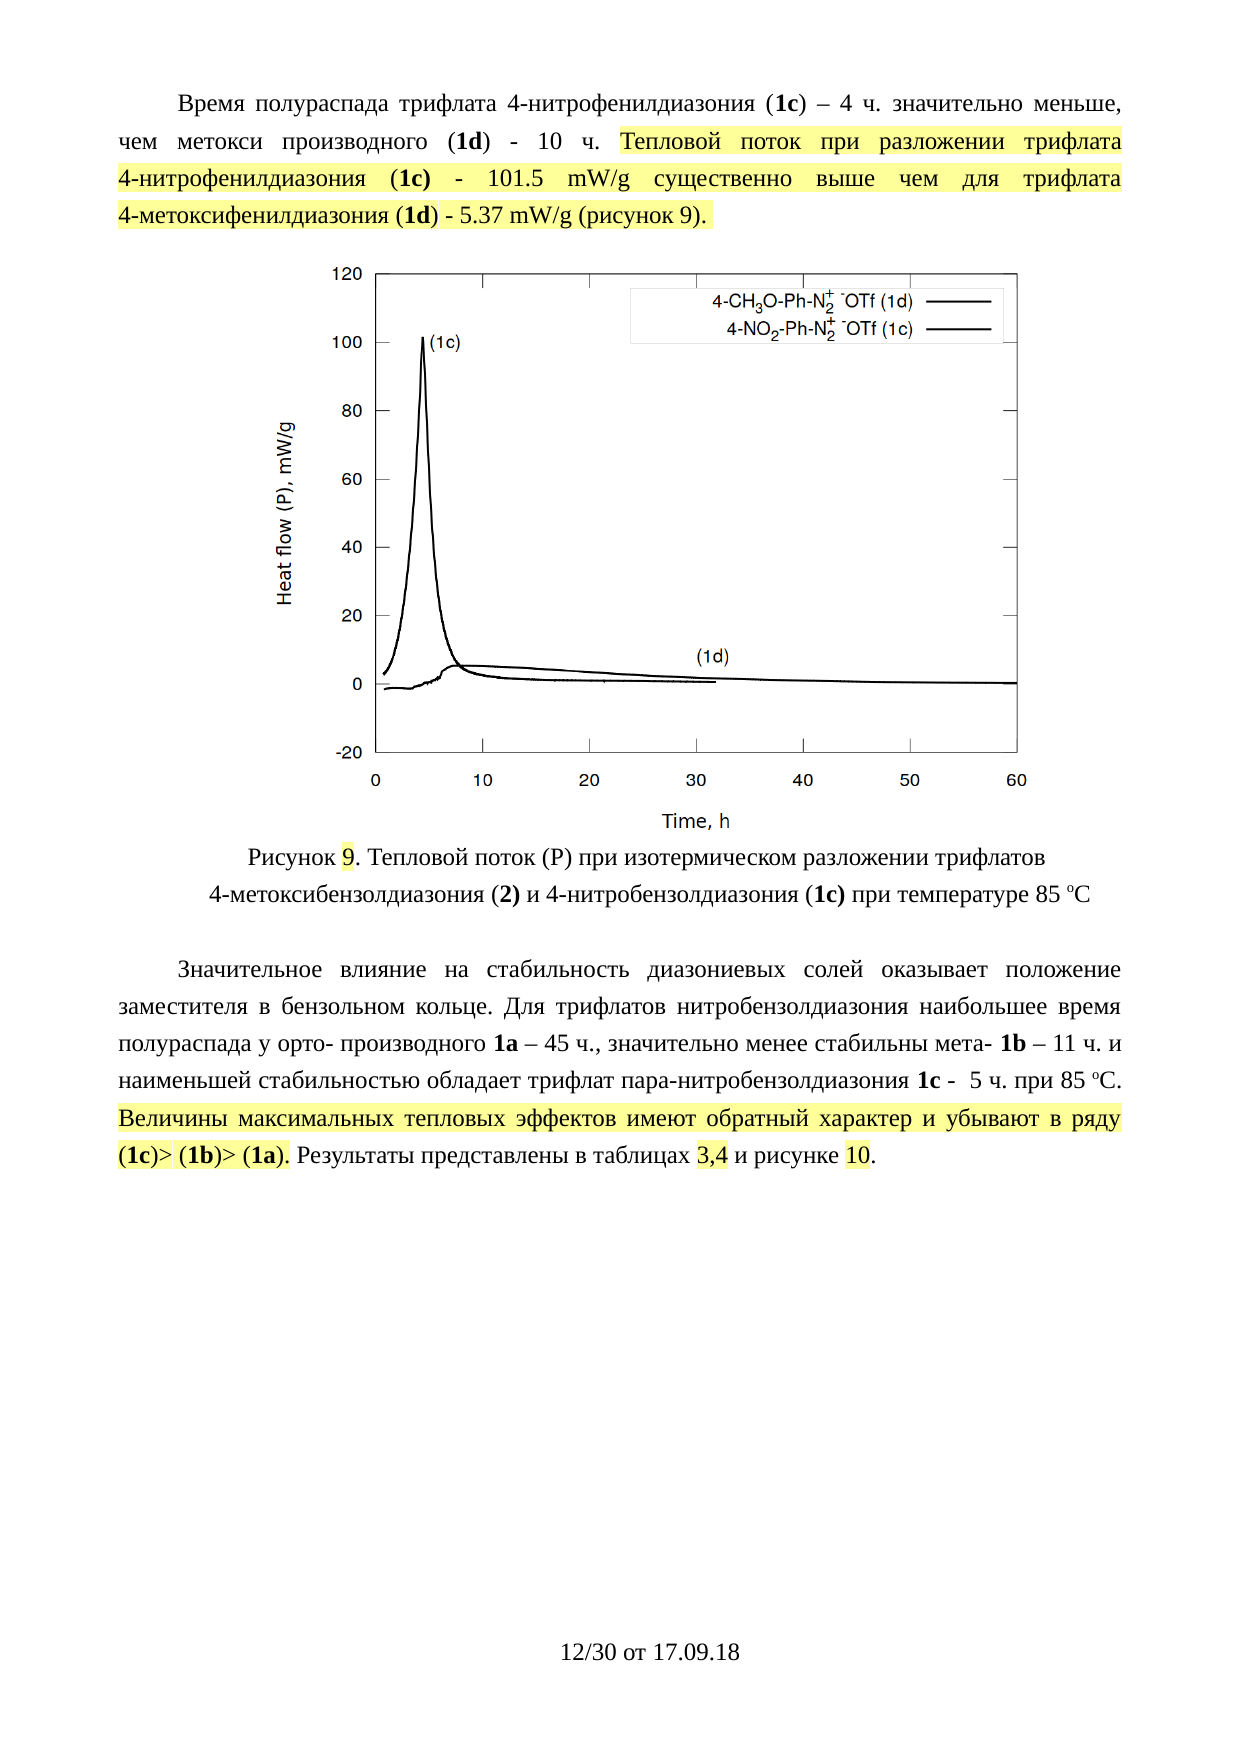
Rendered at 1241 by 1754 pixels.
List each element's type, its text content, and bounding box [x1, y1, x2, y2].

text Рисунок 9. Тепловой поток (P) при изотермическом разложении трифлатов [118, 842, 1122, 871]
text 4-метоксибензолдиазония (2) и 4-нитробензолдиазония (1c) при температуре 85 оС [118, 879, 1122, 908]
picture [270, 261, 1033, 834]
text Значительное влияние на стабильность диазониевых солей оказывает положениe заместителя в бензольном кольце. Для трифлатов нитробензолдиазония наибольшее время полураспада у орто- производного 1a – 45 ч., значительно менее стабильны мета- 1b – 11 ч. и наименьшей стабильностью обладает трифлат пара-нитробензолдиазония 1c - 5 ч. при 85 оС. Величины максимальных тепловых эффектов имеют обратный характер и убывают в ряду (1c)> (1b)> (1a). Результаты представлены в таблицах 3,4 и рисунке 10. [118, 954, 1122, 1169]
text Время полураспада трифлата 4-нитрофенилдиазония (1c) – 4 ч. значительно меньше, чем метокси производного (1d) - 10 ч. Тепловой поток при разложении трифлата 4‑нитрофенилдиазония (1c) - 101.5 mW/g существенно выше чем для трифлата 4‑метоксифенилдиазония (1d) - 5.37 mW/g (рисунок 9). [118, 88, 1122, 229]
